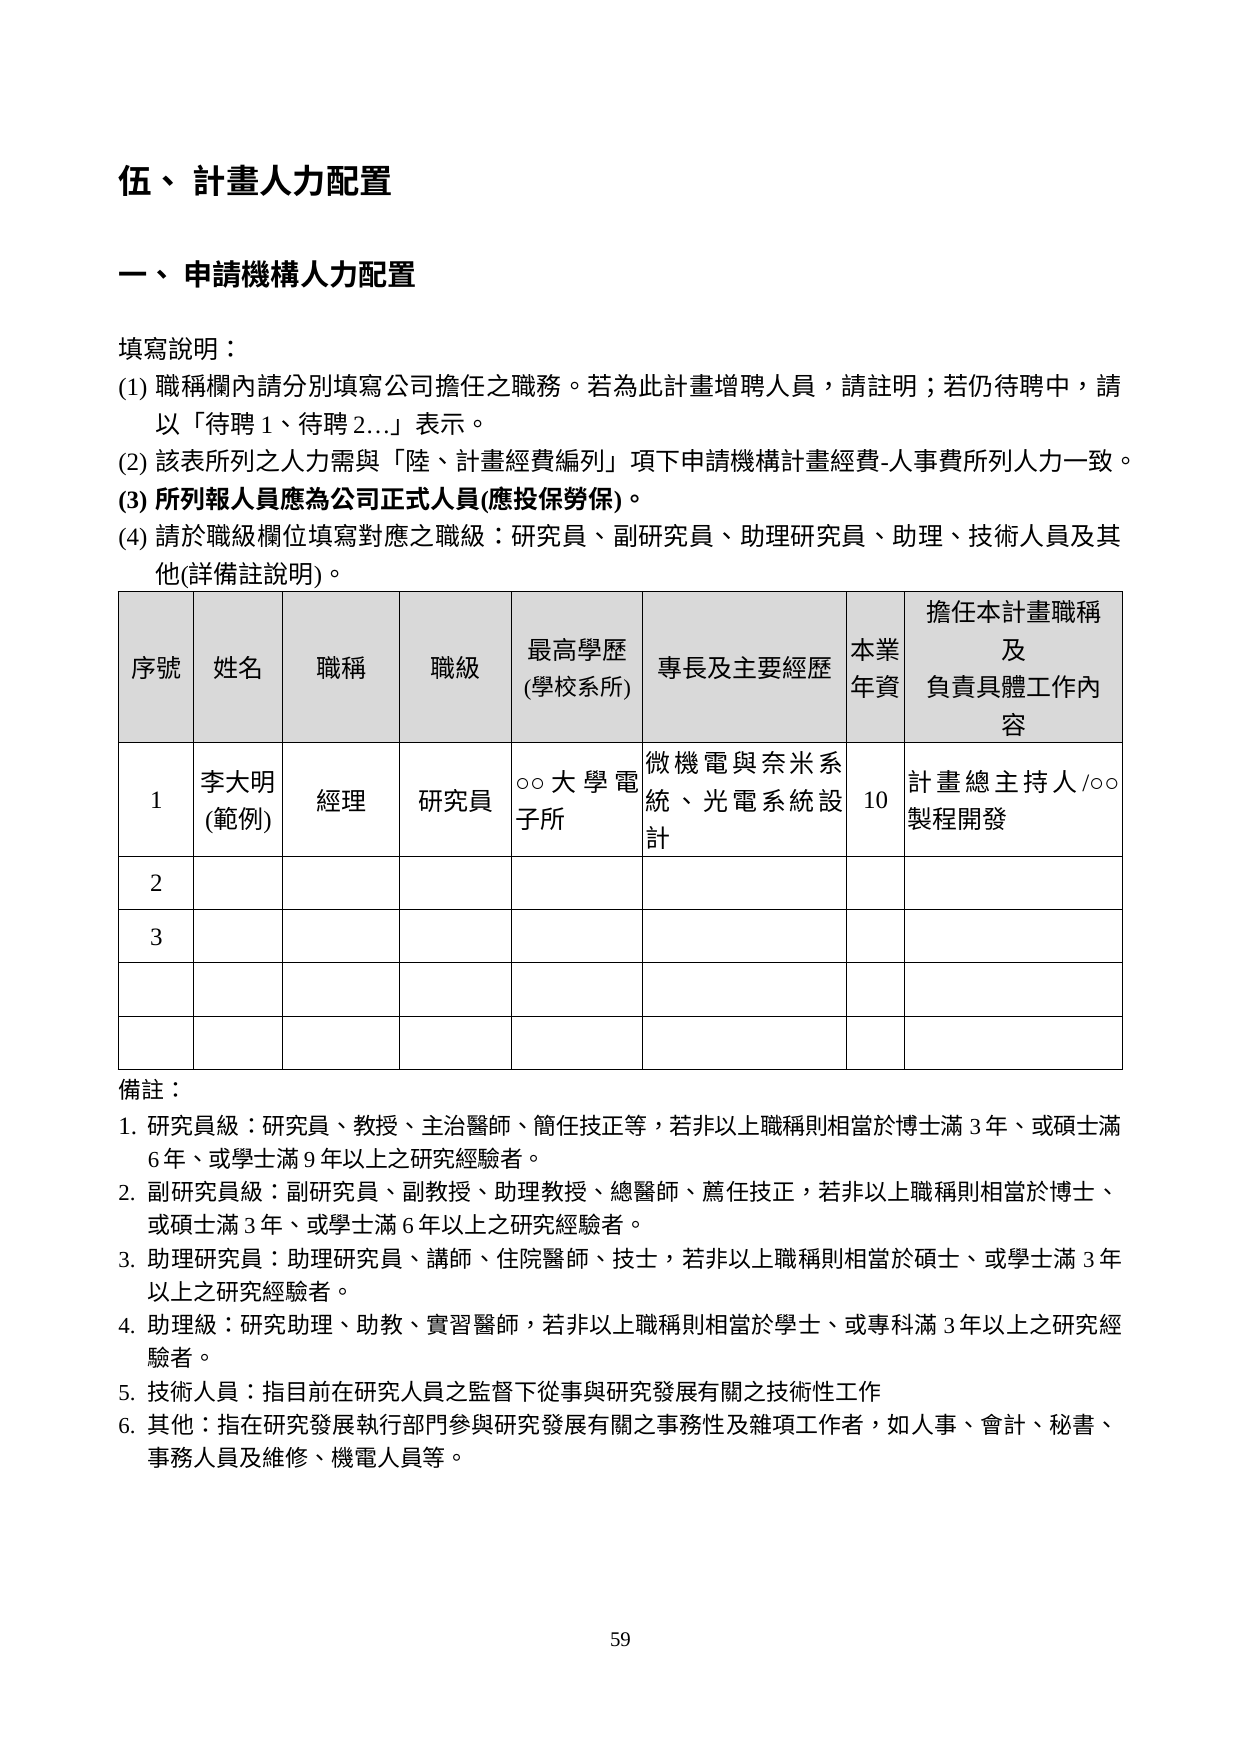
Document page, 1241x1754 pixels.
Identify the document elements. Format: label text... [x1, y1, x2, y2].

table_cell 李大明 (範例) [194, 743, 282, 856]
list 技術人員：指目前在研究人員之監督下從事與研究發展有關之技術性工作 [118, 1373, 1122, 1407]
table_cell [194, 1017, 282, 1069]
table_cell [512, 1017, 642, 1069]
list 所列報人員應為公司正式人員(應投保勞保)。 [118, 478, 1122, 516]
table_cell [643, 1017, 846, 1069]
table_cell [847, 857, 904, 909]
table_header 序號 [119, 592, 193, 742]
list 職稱欄內請分別填寫公司擔任之職務。若為此計畫增聘人員，請註明；若仍待聘中，請以「待聘1、待聘2…」表示。 [118, 366, 1122, 441]
table_cell [847, 963, 904, 1016]
table_cell [194, 910, 282, 962]
table_cell [283, 910, 399, 962]
text 備註： [118, 1070, 1122, 1107]
table_cell [643, 910, 846, 962]
table_cell [283, 1017, 399, 1069]
table_cell [400, 857, 511, 909]
table_cell [194, 857, 282, 909]
list 其他：指在研究發展執行部門參與研究發展有關之事務性及雜項工作者，如人事、會計、秘書、事務人員及維修、機電人員等。 [118, 1407, 1122, 1473]
table_cell [194, 963, 282, 1016]
table_cell 經理 [283, 743, 399, 856]
table_cell [643, 857, 846, 909]
table_cell [512, 910, 642, 962]
table_cell [119, 1017, 193, 1069]
table_cell [905, 857, 1122, 909]
table_cell [283, 963, 399, 1016]
list 助理研究員：助理研究員、講師、住院醫師、技士，若非以上職稱則相當於碩士、或學士滿3年以上之研究經驗者。 [118, 1240, 1122, 1307]
table_header 姓名 [194, 592, 282, 742]
table_cell [905, 910, 1122, 962]
table_header 本業年資 [847, 592, 904, 742]
table_header 專長及主要經歷 [643, 592, 846, 742]
table_cell [847, 910, 904, 962]
table_cell 研究員 [400, 743, 511, 856]
table_cell [905, 1017, 1122, 1069]
table_cell 微機電與奈米系統、光電系統設計 [643, 743, 846, 856]
table_cell [400, 1017, 511, 1069]
table_cell 10 [847, 743, 904, 856]
list 副研究員級：副研究員、副教授、助理教授、總醫師、薦任技正，若非以上職稱則相當於博士、或碩士滿3年、或學士滿6年以上之研究經驗者。 [118, 1174, 1122, 1240]
table_cell [400, 963, 511, 1016]
table_cell 計畫總主持人/○○製程開發 [905, 743, 1122, 856]
subtitle 計畫人力配置 [118, 141, 1122, 216]
table_cell [512, 963, 642, 1016]
subtitle 申請機構人力配置 [118, 235, 1122, 310]
table_cell 2 [119, 857, 193, 909]
list 請於職級欄位填寫對應之職級：研究員、副研究員、助理研究員、助理、技術人員及其他(詳備註說明)。 [118, 516, 1122, 591]
list 助理級：研究助理、助教、實習醫師，若非以上職稱則相當於學士、或專科滿3年以上之研究經驗者。 [118, 1307, 1122, 1373]
table_header 職級 [400, 592, 511, 742]
table_cell [643, 963, 846, 1016]
table_cell [400, 910, 511, 962]
table_cell [283, 857, 399, 909]
table_cell ○○大學電子所 [512, 743, 642, 856]
text 填寫說明： [118, 328, 1122, 366]
table_header 擔任本計畫職稱及 負責具體工作內容 [905, 592, 1122, 742]
table_cell [847, 1017, 904, 1069]
table_cell 1 [119, 743, 193, 856]
table_header 職稱 [283, 592, 399, 742]
table_cell [905, 963, 1122, 1016]
table_header 最高學歷 (學校系所) [512, 592, 642, 742]
table_cell [119, 963, 193, 1016]
table_cell [512, 857, 642, 909]
list 該表所列之人力需與「陸、計畫經費編列」項下申請機構計畫經費-人事費所列人力一致。 [118, 441, 1122, 478]
list 研究員級：研究員、教授、主治醫師、簡任技正等，若非以上職稱則相當於博士滿3年、或碩士滿6年、或學士滿9年以上之研究經驗者。 [118, 1107, 1122, 1174]
table_cell 3 [119, 910, 193, 962]
